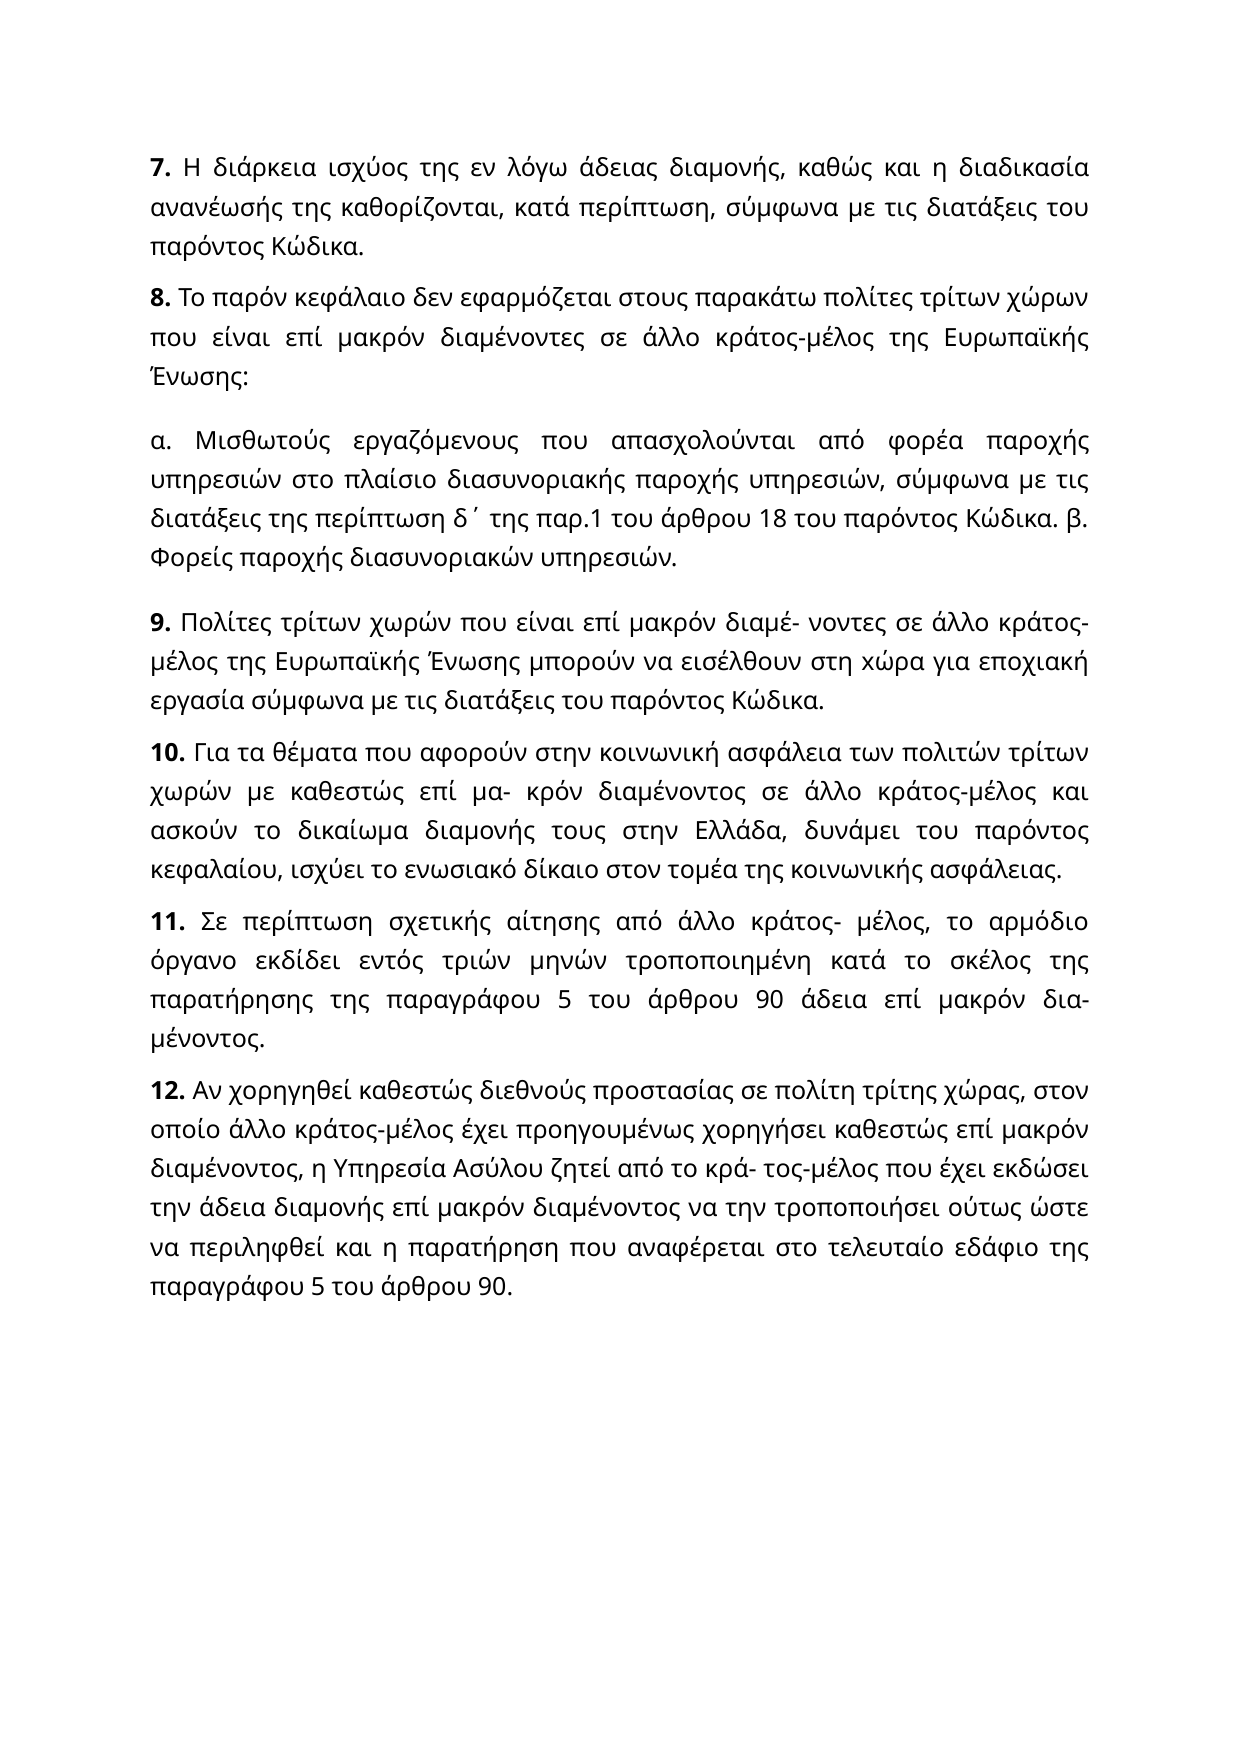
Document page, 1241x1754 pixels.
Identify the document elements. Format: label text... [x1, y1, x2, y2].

text α. Μισθωτούς εργαζόμενους που απασχολούνται από φορέα παροχής υπηρεσιών στο πλαίσιο διασυνοριακής παροχής υπηρεσιών, σύμφωνα με τις διατάξεις της περίπτωση δ΄ της παρ.1 του άρθρου 18 του παρόντος Κώδικα. β. Φορείς παροχής διασυνοριακών υπηρεσιών. [150, 422, 1090, 574]
text 8. Το παρόν κεφάλαιο δεν εφαρμόζεται στους παρακάτω πολίτες τρίτων χώρων που είναι επί μακρόν διαμένοντες σε άλλο κράτος-μέλος της Ευρωπαϊκής Ένωσης: [150, 280, 1090, 392]
text 9. Πολίτες τρίτων χωρών που είναι επί μακρόν διαμέ- νοντες σε άλλο κράτος-μέλος της Ευρωπαϊκής Ένωσης μπορούν να εισέλθουν στη xώρα για εποχιακή εργασία σύμφωνα με τις διατάξεις του παρόντος Κώδικα. [150, 604, 1090, 717]
text 12. Αν χορηγηθεί καθεστώς διεθνούς προστασίας σε πολίτη τρίτης χώρας, στον οποίο άλλο κράτος-μέλος έχει προηγουμένως χορηγήσει καθεστώς επί μακρόν διαμένοντος, η Υπηρεσία Ασύλου ζητεί από το κρά- τος-μέλος που έχει εκδώσει την άδεια διαμονής επί μακρόν διαμένοντος να την τροποποιήσει ούτως ώστε να περιληφθεί και η παρατήρηση που αναφέρεται στο τελευταίο εδάφιο της παραγράφου 5 του άρθρου 90. [150, 1072, 1090, 1302]
text 11. Σε περίπτωση σχετικής αίτησης από άλλο κράτος- μέλος, το αρμόδιο όργανο εκδίδει εντός τριών μηνών τροποποιημένη κατά το σκέλος της παρατήρησης της παραγράφου 5 του άρθρου 90 άδεια επί μακρόν δια- μένοντος. [150, 903, 1090, 1055]
text 7. Η διάρκεια ισχύος της εν λόγω άδειας διαμονής, καθώς και η διαδικασία ανανέωσής της καθορίζονται, κατά περίπτωση, σύμφωνα με τις διατάξεις του παρόντος Κώδικα. [150, 150, 1090, 262]
text 10. Για τα θέματα που αφορούν στην κοινωνική ασφάλεια των πολιτών τρίτων χωρών με καθεστώς επί μα- κρόν διαμένοντος σε άλλο κράτος-μέλος και ασκούν το δικαίωμα διαμονής τους στην Ελλάδα, δυνάμει του παρόντος κεφαλαίου, ισχύει το ενωσιακό δίκαιο στον τομέα της κοινωνικής ασφάλειας. [150, 734, 1090, 886]
